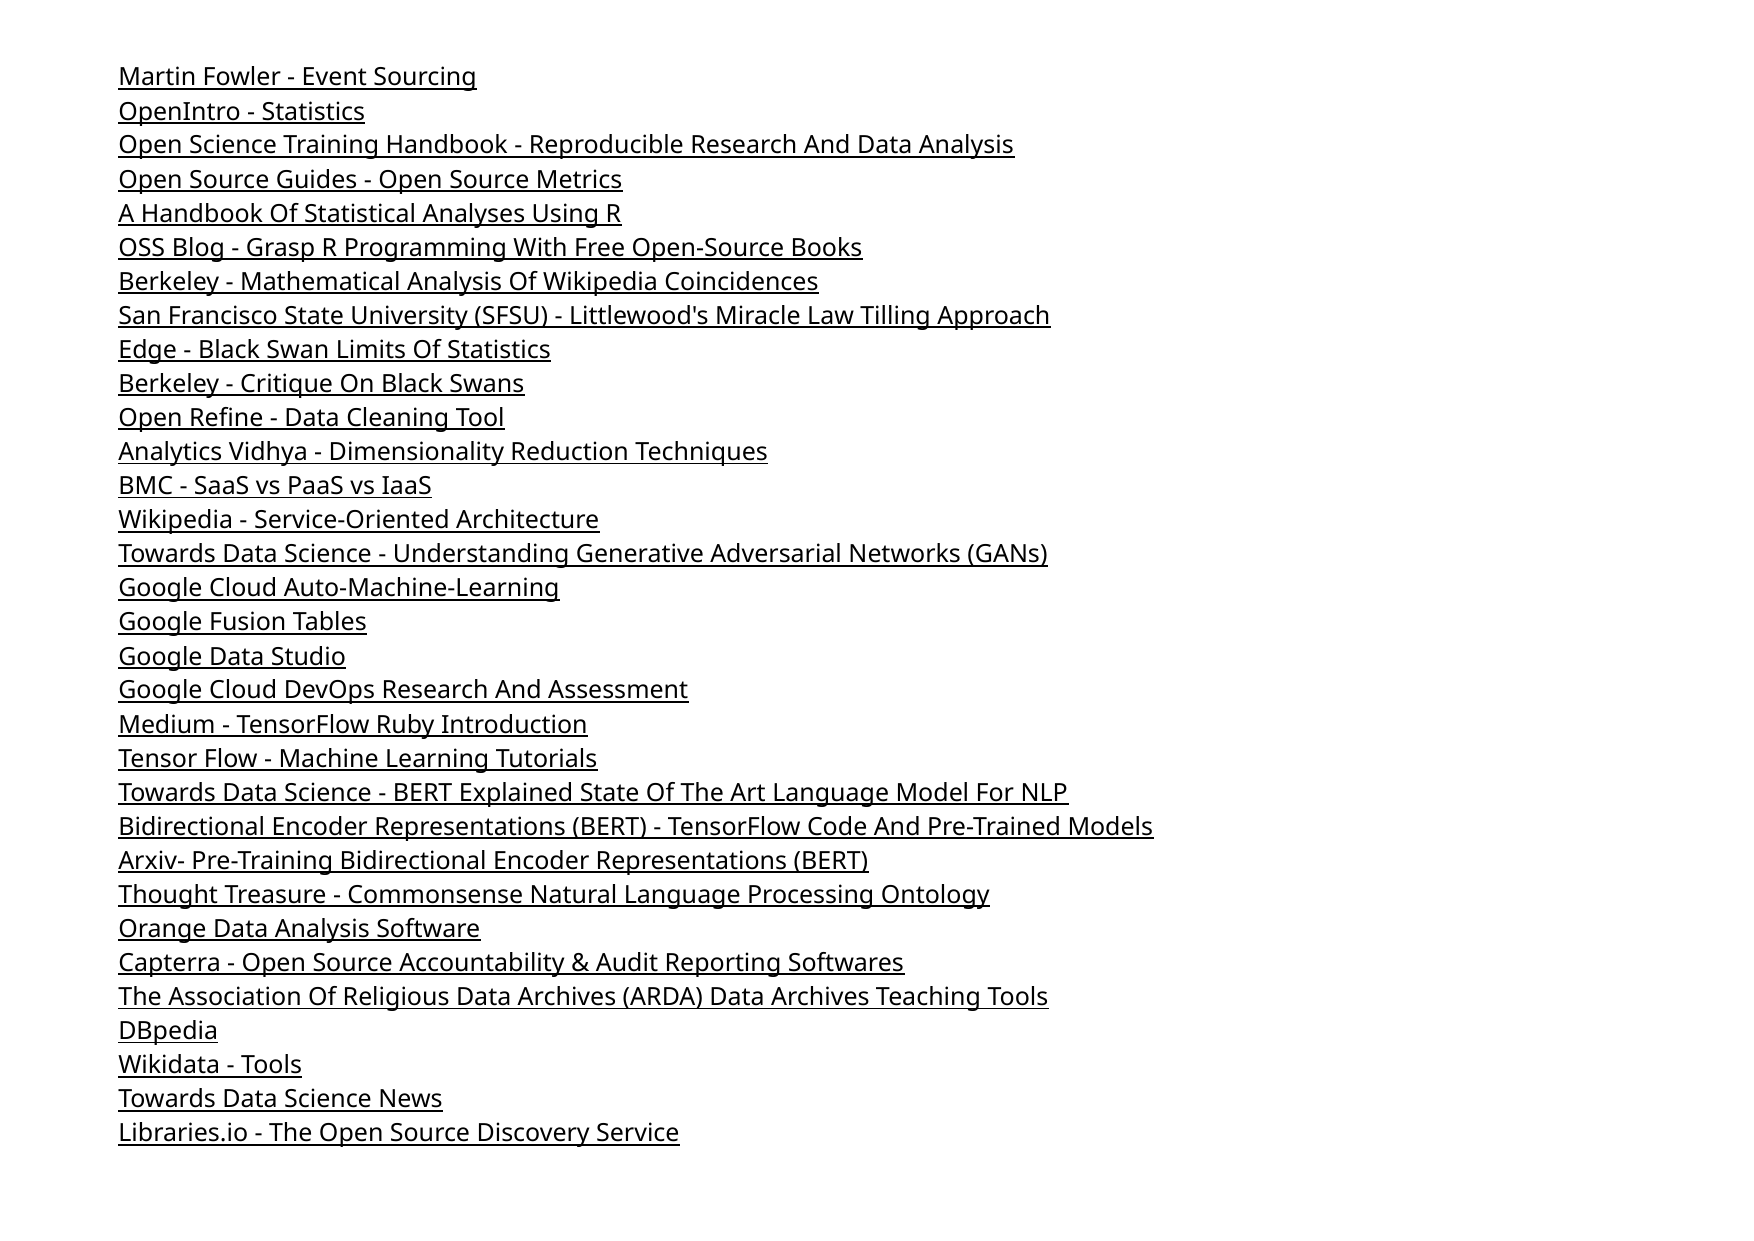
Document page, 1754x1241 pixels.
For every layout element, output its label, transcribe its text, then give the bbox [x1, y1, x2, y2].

subtitle Open Source Guides - Open Source Metrics [118, 161, 1695, 195]
subtitle Capterra - Open Source Accountability & Audit Reporting Softwares [118, 945, 1695, 979]
subtitle BMC - SaaS vs PaaS vs IaaS [118, 468, 1695, 502]
subtitle Open Science Training Handbook - Reproducible Research And Data Analysis [118, 127, 1695, 161]
subtitle Open Refine - Data Cleaning Tool [118, 400, 1695, 434]
subtitle Tensor Flow - Machine Learning Tutorials [118, 740, 1695, 774]
subtitle Arxiv- Pre-Training Bidirectional Encoder Representations (BERT) [118, 842, 1695, 877]
subtitle Orange Data Analysis Software [118, 911, 1695, 945]
subtitle OpenIntro - Statistics [118, 93, 1695, 127]
subtitle Libraries.io - The Open Source Discovery Service [118, 1115, 1695, 1149]
subtitle Edge - Black Swan Limits Of Statistics [118, 332, 1695, 366]
subtitle Google Cloud DevOps Research And Assessment [118, 672, 1695, 706]
subtitle Google Data Studio [118, 638, 1695, 672]
subtitle Wikidata - Tools [118, 1047, 1695, 1081]
subtitle Towards Data Science - BERT Explained State Of The Art Language Model For NLP [118, 774, 1695, 808]
subtitle Medium - TensorFlow Ruby Introduction [118, 706, 1695, 740]
subtitle Towards Data Science - Understanding Generative Adversarial Networks (GANs) [118, 536, 1695, 570]
subtitle Bidirectional Encoder Representations (BERT) - TensorFlow Code And Pre-Trained Models [118, 808, 1695, 842]
subtitle Berkeley - Mathematical Analysis Of Wikipedia Coincidences [118, 263, 1695, 297]
subtitle DBpedia [118, 1013, 1695, 1047]
subtitle The Association Of Religious Data Archives (ARDA) Data Archives Teaching Tools [118, 979, 1695, 1013]
subtitle OSS Blog - Grasp R Programming With Free Open-Source Books [118, 229, 1695, 263]
subtitle Berkeley - Critique On Black Swans [118, 366, 1695, 400]
subtitle Martin Fowler - Event Sourcing [118, 59, 1695, 93]
subtitle Google Cloud Auto-Machine-Learning [118, 570, 1695, 604]
subtitle Towards Data Science News [118, 1081, 1695, 1115]
subtitle A Handbook Of Statistical Analyses Using R [118, 195, 1695, 229]
subtitle Thought Treasure - Commonsense Natural Language Processing Ontology [118, 877, 1695, 911]
subtitle Analytics Vidhya - Dimensionality Reduction Techniques [118, 434, 1695, 468]
subtitle Google Fusion Tables [118, 604, 1695, 638]
subtitle San Francisco State University (SFSU) - Littlewood's Miracle Law Tilling Approach [118, 297, 1695, 332]
subtitle Wikipedia - Service-Oriented Architecture [118, 502, 1695, 536]
